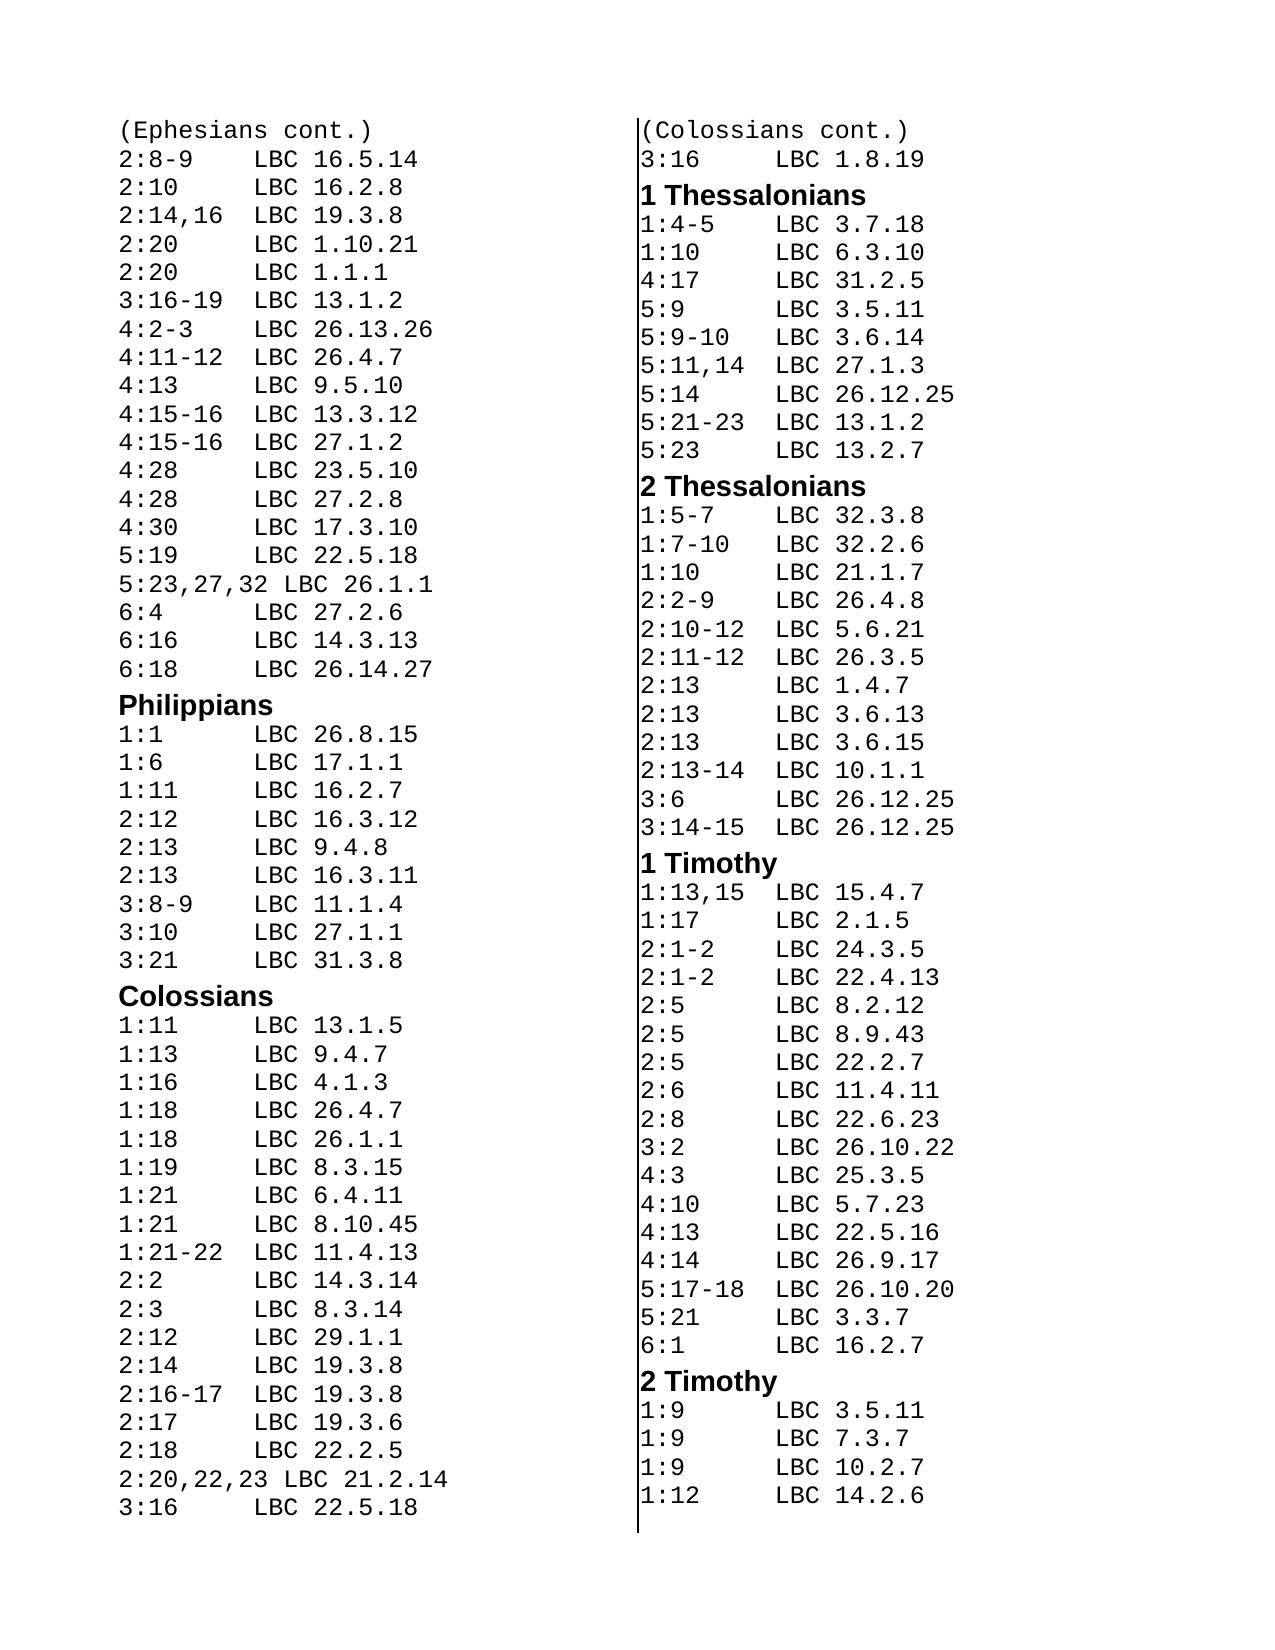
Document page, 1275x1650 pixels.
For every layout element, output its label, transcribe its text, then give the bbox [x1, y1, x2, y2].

text 2:8 LBC 22.6.23 [640, 1106, 1157, 1134]
text 2:12 LBC 29.1.1 [118, 1324, 635, 1353]
text 4:10 LBC 5.7.23 [640, 1191, 1157, 1219]
text 3:16-19 LBC 13.1.2 [118, 288, 635, 316]
text 1:19 LBC 8.3.15 [118, 1154, 635, 1183]
text 4:14 LBC 26.9.17 [640, 1248, 1157, 1276]
subtitle 2 Thessalonians [640, 469, 1157, 503]
text 4:2-3 LBC 26.13.26 [118, 316, 635, 345]
text 2:13 LBC 9.4.8 [118, 835, 635, 863]
text 6:16 LBC 14.3.13 [118, 628, 635, 656]
text 1:6 LBC 17.1.1 [118, 750, 635, 778]
text 5:21 LBC 3.3.7 [640, 1304, 1157, 1333]
text 1:21-22 LBC 11.4.13 [118, 1239, 635, 1268]
text 2:2 LBC 14.3.14 [118, 1268, 635, 1296]
text 3:14-15 LBC 26.12.25 [640, 814, 1157, 843]
text (Ephesians cont.) [118, 118, 635, 146]
text 1:4-5 LBC 3.7.18 [640, 211, 1157, 240]
text 5:23 LBC 13.2.7 [640, 438, 1157, 466]
text 2:13 LBC 1.4.7 [640, 673, 1157, 701]
text 1:21 LBC 8.10.45 [118, 1211, 635, 1239]
text 1:18 LBC 26.1.1 [118, 1126, 635, 1154]
text 2:13-14 LBC 10.1.1 [640, 758, 1157, 786]
text 3:10 LBC 27.1.1 [118, 920, 635, 948]
text 3:2 LBC 26.10.22 [640, 1134, 1157, 1163]
text 1:9 LBC 10.2.7 [640, 1454, 1157, 1483]
text 1:7-10 LBC 32.2.6 [640, 531, 1157, 559]
text 1:10 LBC 6.3.10 [640, 240, 1157, 268]
text 4:15-16 LBC 13.3.12 [118, 401, 635, 430]
text 2:8-9 LBC 16.5.14 [118, 146, 635, 175]
text 5:23,27,32 LBC 26.1.1 [118, 571, 635, 600]
text 4:15-16 LBC 27.1.2 [118, 430, 635, 458]
text 1:21 LBC 6.4.11 [118, 1183, 635, 1211]
text 2:20 LBC 1.1.1 [118, 260, 635, 288]
text 1:18 LBC 26.4.7 [118, 1098, 635, 1126]
text 2:10 LBC 16.2.8 [118, 175, 635, 203]
text 1:11 LBC 16.2.7 [118, 778, 635, 806]
subtitle 1 Timothy [640, 846, 1157, 879]
text 1:12 LBC 14.2.6 [640, 1483, 1157, 1511]
subtitle 1 Thessalonians [640, 178, 1157, 211]
text 2:13 LBC 3.6.13 [640, 701, 1157, 729]
text 1:9 LBC 3.5.11 [640, 1398, 1157, 1426]
text 4:3 LBC 25.3.5 [640, 1163, 1157, 1191]
text 1:16 LBC 4.1.3 [118, 1069, 635, 1098]
text 4:17 LBC 31.2.5 [640, 268, 1157, 296]
text 1:13,15 LBC 15.4.7 [640, 879, 1157, 908]
text 1:17 LBC 2.1.5 [640, 908, 1157, 936]
text 2:5 LBC 8.2.12 [640, 993, 1157, 1021]
text 1:1 LBC 26.8.15 [118, 721, 635, 750]
text 5:9-10 LBC 3.6.14 [640, 325, 1157, 353]
text 2:12 LBC 16.3.12 [118, 806, 635, 835]
text 5:9 LBC 3.5.11 [640, 296, 1157, 325]
text 2:14 LBC 19.3.8 [118, 1353, 635, 1381]
text 2:1-2 LBC 24.3.5 [640, 936, 1157, 964]
text 5:14 LBC 26.12.25 [640, 381, 1157, 410]
text 2:17 LBC 19.3.6 [118, 1409, 635, 1438]
text 2:5 LBC 22.2.7 [640, 1049, 1157, 1078]
text 3:8-9 LBC 11.1.4 [118, 891, 635, 920]
subtitle Philippians [118, 688, 635, 721]
text 1:5-7 LBC 32.3.8 [640, 503, 1157, 531]
text 3:21 LBC 31.3.8 [118, 948, 635, 976]
text 5:19 LBC 22.5.18 [118, 543, 635, 571]
text 5:17-18 LBC 26.10.20 [640, 1276, 1157, 1304]
text 4:11-12 LBC 26.4.7 [118, 345, 635, 373]
text 3:16 LBC 22.5.18 [118, 1494, 635, 1523]
text 2:16-17 LBC 19.3.8 [118, 1381, 635, 1409]
text 2:18 LBC 22.2.5 [118, 1438, 635, 1466]
text 2:2-9 LBC 26.4.8 [640, 588, 1157, 616]
text 6:1 LBC 16.2.7 [640, 1333, 1157, 1361]
text 2:20 LBC 1.10.21 [118, 231, 635, 260]
text 2:20,22,23 LBC 21.2.14 [118, 1466, 635, 1494]
text 4:13 LBC 9.5.10 [118, 373, 635, 401]
text 6:18 LBC 26.14.27 [118, 656, 635, 685]
subtitle Colossians [118, 979, 635, 1013]
text 2:5 LBC 8.9.43 [640, 1021, 1157, 1049]
text 5:21-23 LBC 13.1.2 [640, 410, 1157, 438]
text 4:30 LBC 17.3.10 [118, 515, 635, 543]
text 1:10 LBC 21.1.7 [640, 559, 1157, 588]
text 2:13 LBC 3.6.15 [640, 729, 1157, 758]
subtitle 2 Timothy [640, 1364, 1157, 1398]
text 2:11-12 LBC 26.3.5 [640, 644, 1157, 673]
text (Colossians cont.) [640, 118, 1157, 146]
text 3:6 LBC 26.12.25 [640, 786, 1157, 814]
text 4:28 LBC 23.5.10 [118, 458, 635, 486]
text 4:28 LBC 27.2.8 [118, 486, 635, 515]
text 5:11,14 LBC 27.1.3 [640, 353, 1157, 381]
text 1:13 LBC 9.4.7 [118, 1041, 635, 1069]
text 2:10-12 LBC 5.6.21 [640, 616, 1157, 644]
text 3:16 LBC 1.8.19 [640, 146, 1157, 175]
text 6:4 LBC 27.2.6 [118, 600, 635, 628]
text 2:13 LBC 16.3.11 [118, 863, 635, 891]
text 2:3 LBC 8.3.14 [118, 1296, 635, 1324]
text 1:9 LBC 7.3.7 [640, 1426, 1157, 1454]
text 2:6 LBC 11.4.11 [640, 1078, 1157, 1106]
text 2:14,16 LBC 19.3.8 [118, 203, 635, 231]
text 4:13 LBC 22.5.16 [640, 1219, 1157, 1248]
text 2:1-2 LBC 22.4.13 [640, 964, 1157, 993]
text 1:11 LBC 13.1.5 [118, 1013, 635, 1041]
